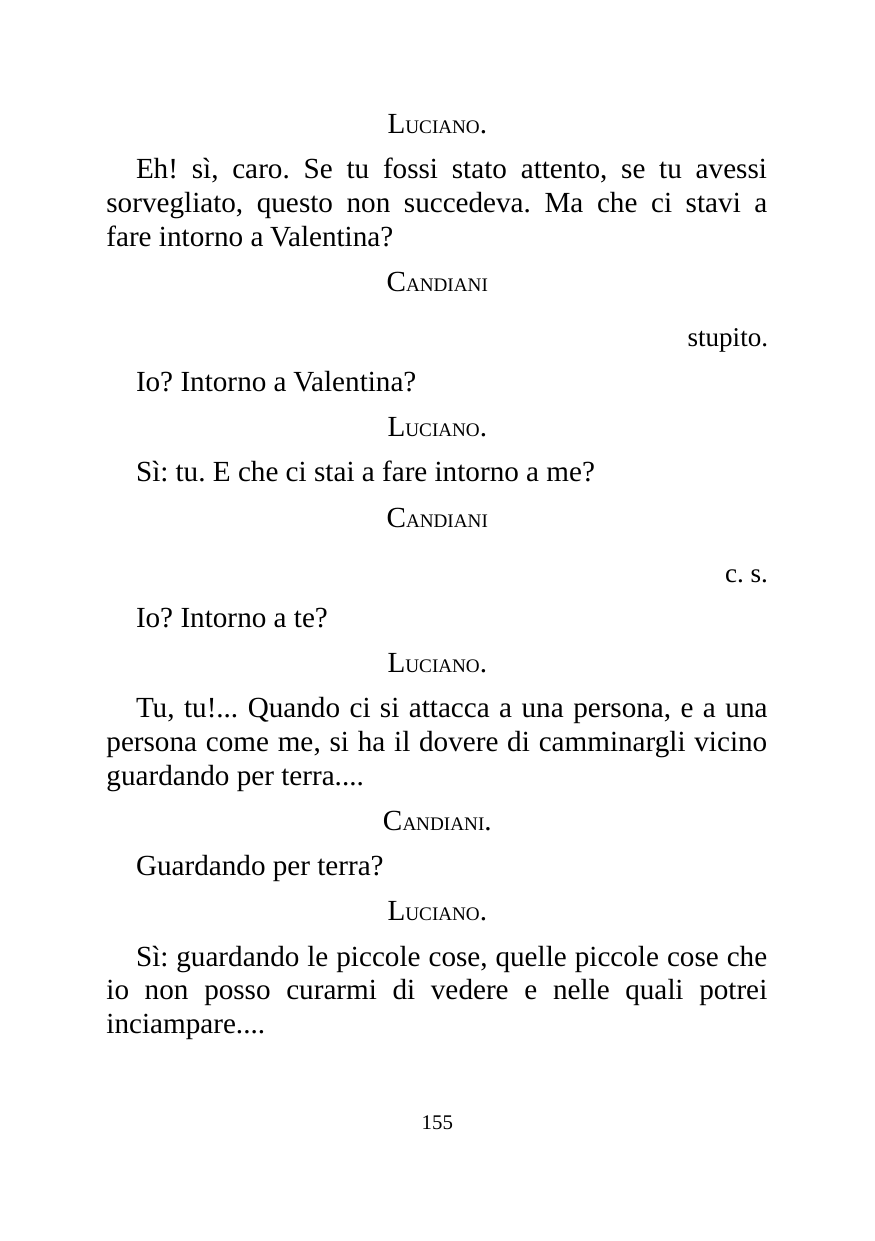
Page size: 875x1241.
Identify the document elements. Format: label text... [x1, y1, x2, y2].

text Candiani [106, 264, 768, 297]
text c. s. [402, 557, 768, 588]
text Io? Intorno a Valentina? [106, 364, 768, 397]
text Tu, tu!... Quando ci si attacca a una persona, e a una persona come me, si ha il dovere di camminargli vicino guardando per terra.... [106, 691, 768, 791]
text Eh! sì, caro. Se tu fossi stato attento, se tu avessi sorvegliato, questo non succedeva. Ma che ci stavi a fare intorno a Valentina? [106, 152, 768, 252]
text Candiani. [106, 803, 768, 836]
text Luciano. [106, 106, 768, 140]
text Guardando per terra? [106, 848, 768, 882]
text Luciano. [106, 645, 768, 679]
text Candiani [106, 500, 768, 533]
text Io? Intorno a te? [106, 600, 768, 633]
text Sì: guardando le piccole cose, quelle piccole cose che io non posso curarmi di vedere e nelle quali potrei inciampare.... [106, 939, 768, 1039]
text Luciano. [106, 409, 768, 443]
text Sì: tu. E che ci stai a fare intorno a me? [106, 454, 768, 488]
text Luciano. [106, 893, 768, 927]
text stupito. [402, 321, 768, 352]
